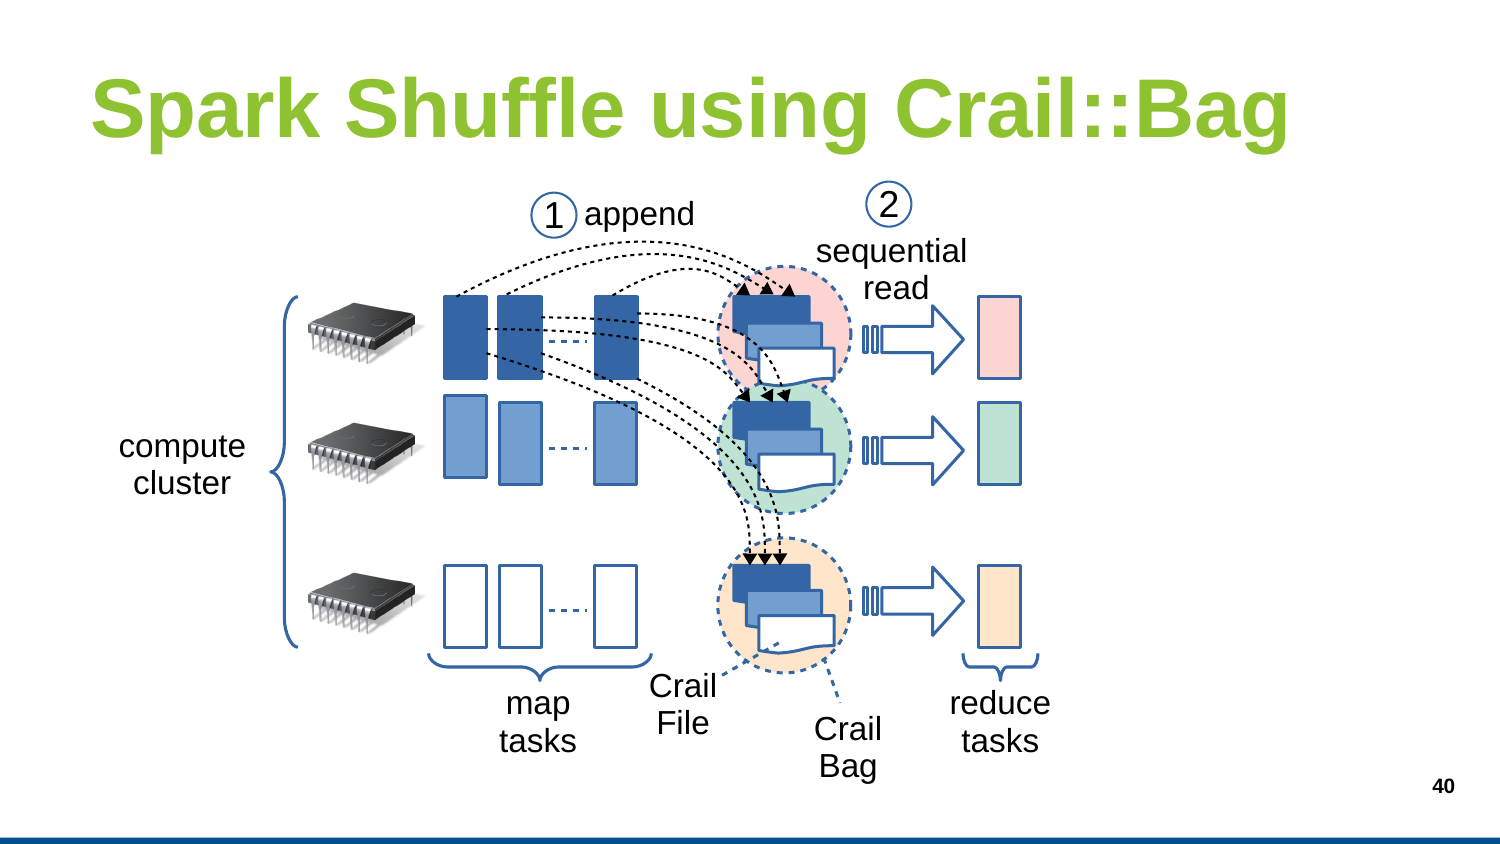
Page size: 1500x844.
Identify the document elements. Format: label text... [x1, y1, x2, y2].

text_box compute cluster [90, 420, 274, 509]
text_box 2 [866, 181, 912, 225]
text_box [498, 296, 542, 379]
text_box map tasks [446, 677, 630, 767]
text_box [881, 416, 964, 485]
text_box [717, 537, 851, 673]
title Spark Shuffle using Crail::Bag [75, 29, 1456, 179]
text_box [863, 437, 868, 464]
text_box [444, 395, 487, 478]
text_box [881, 567, 964, 636]
text_box [872, 334, 878, 353]
text_box [978, 296, 1021, 379]
text_box Crail File [600, 660, 645, 665]
text_box [978, 565, 1021, 648]
text_box [717, 266, 851, 514]
text_box [595, 296, 638, 379]
text_box [499, 565, 542, 648]
text_box [594, 565, 637, 648]
text_box sequential read [799, 225, 994, 334]
text_box 1 [531, 192, 577, 238]
picture [307, 537, 428, 658]
text_box [881, 334, 964, 374]
text_box [863, 587, 868, 615]
text_box reduce tasks [930, 677, 1071, 767]
text_box [978, 402, 1021, 485]
text_box append [514, 188, 766, 247]
text_box [444, 565, 487, 648]
text_box [499, 402, 542, 485]
picture [307, 267, 428, 508]
text_box [872, 437, 878, 464]
text_box Crail File [600, 660, 767, 749]
text_box [863, 334, 868, 353]
text_box [872, 587, 878, 615]
text_box Crail Bag [722, 702, 974, 792]
text_box [594, 402, 637, 485]
text_box [444, 296, 487, 379]
